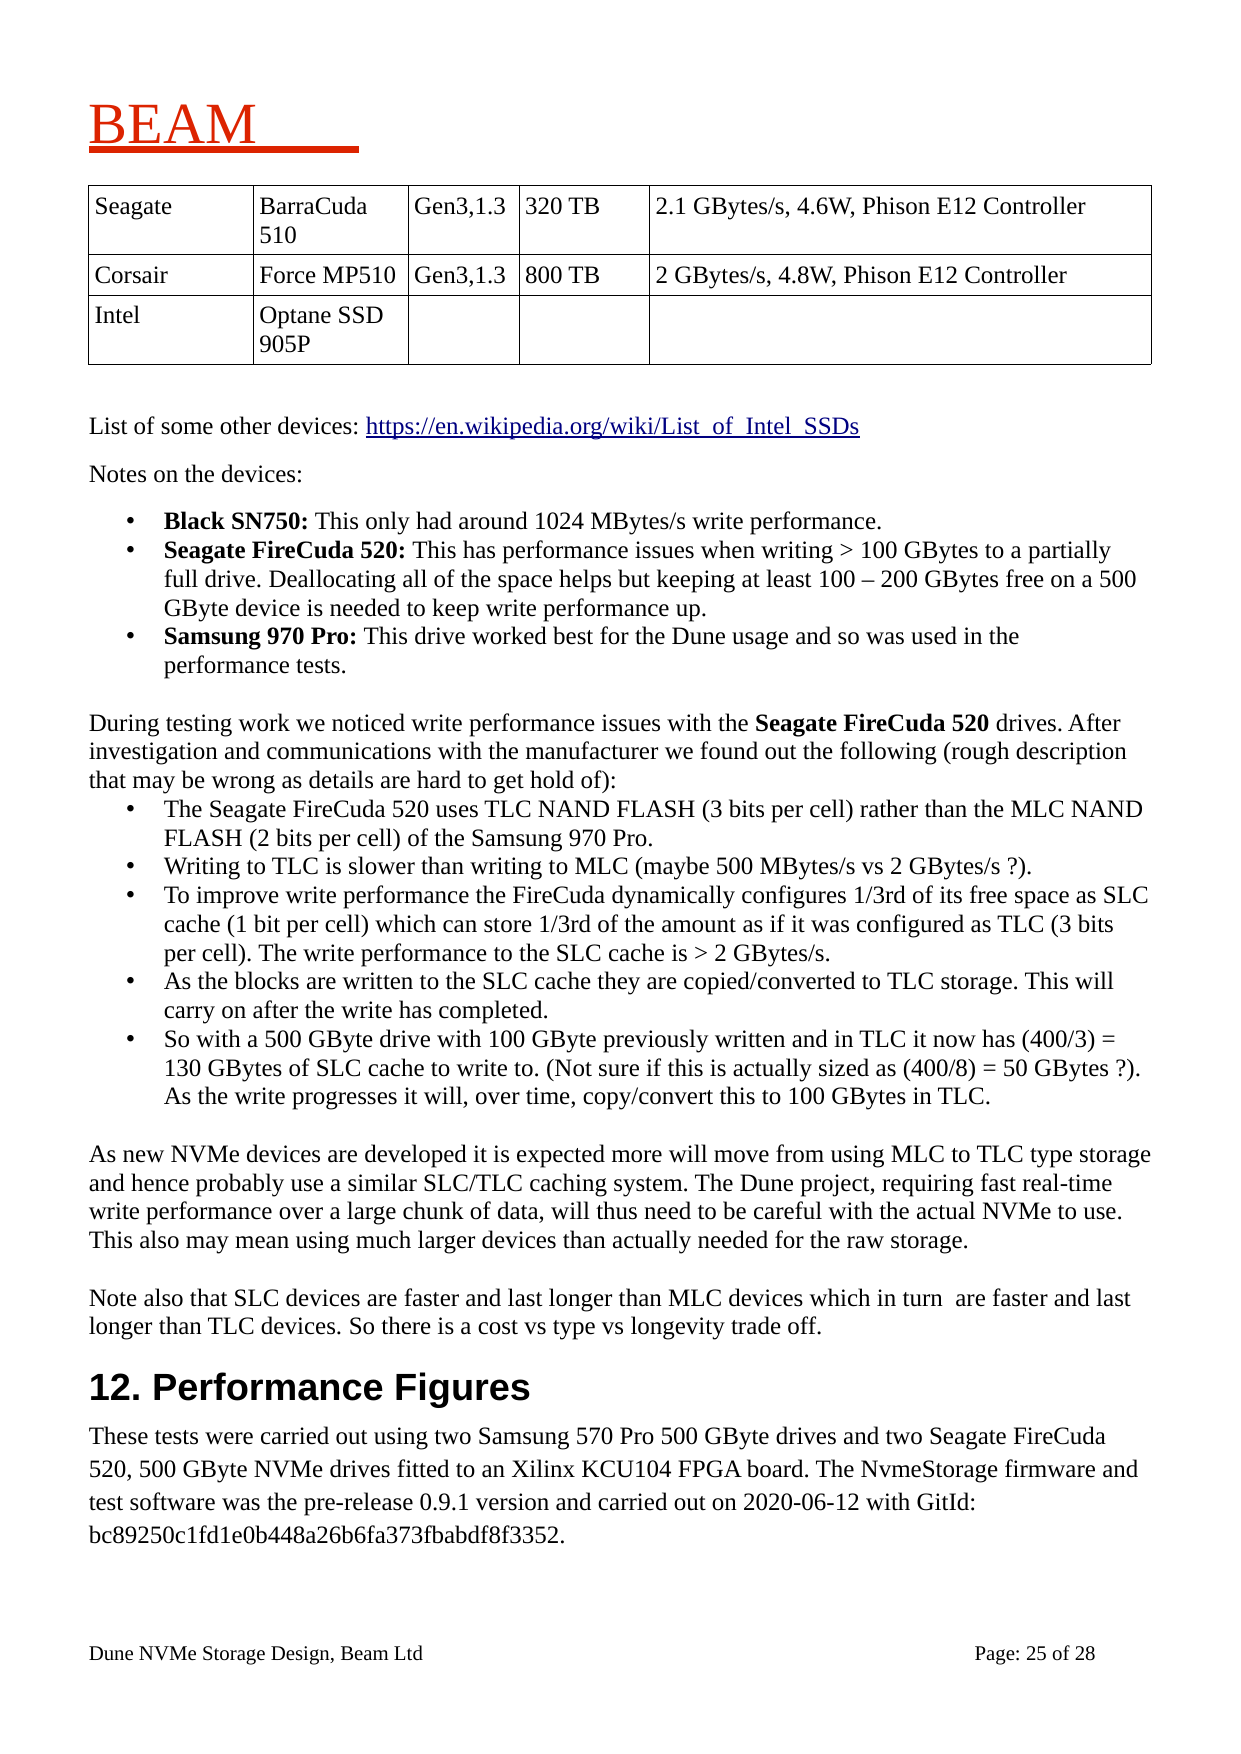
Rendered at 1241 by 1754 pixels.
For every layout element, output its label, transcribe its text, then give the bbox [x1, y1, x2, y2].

table_cell Force MP510 [254, 255, 408, 294]
table_cell Gen3,1.3 [409, 255, 519, 294]
table_cell Optane SSD 905P [254, 296, 408, 363]
text During testing work we noticed write performance issues with the Seagate FireCuda 520 drives. After investigation and communications with the manufacturer we found out the following (rough description that may be wrong as details are hard to get hold of): [88, 708, 1152, 794]
table_cell 800 TB [520, 255, 649, 294]
text List of some other devices: https://en.wikipedia.org/wiki/List_of_Intel_SSDs [88, 411, 1152, 440]
table_cell Seagate [89, 186, 253, 254]
table_cell Intel [89, 296, 253, 363]
text Note also that SLC devices are faster and last longer than MLC devices which in turn are faster and last longer than TLC devices. So there is a cost vs type vs longevity trade off. [88, 1283, 1152, 1340]
text As new NVMe devices are developed it is expected more will move from using MLC to TLC type storage and hence probably use a similar SLC/TLC caching system. The Dune project, requiring fast real-time write performance over a large chunk of data, will thus need to be careful with the actual NVMe to use. This also may mean using much larger devices than actually needed for the raw storage. [88, 1139, 1152, 1254]
list To improve write performance the FireCuda dynamically configures 1/3rd of its free space as SLC cache (1 bit per cell) which can store 1/3rd of the amount as if it was configured as TLC (3 bits per cell). The write performance to the SLC cache is > 2 GBytes/s. [126, 880, 1152, 966]
subtitle Performance Figures [88, 1365, 1152, 1409]
list As the blocks are written to the SLC cache they are copied/converted to TLC storage. This will carry on after the write has completed. [126, 966, 1152, 1024]
table_cell [650, 296, 1151, 363]
table_cell Gen3,1.3 [409, 186, 519, 254]
table_cell Corsair [89, 255, 253, 294]
text These tests were carried out using two Samsung 570 Pro 500 GByte drives and two Seagate FireCuda 520, 500 GByte NVMe drives fitted to an Xilinx KCU104 FPGA board. The NvmeStorage firmware and test software was the pre-release 0.9.1 version and carried out on 2020-06-12 with GitId: bc89250c1fd1e0b448a26b6fa373fbabdf8f3352. [88, 1421, 1152, 1549]
list Seagate FireCuda 520: This has performance issues when writing > 100 GBytes to a partially full drive. Deallocating all of the space helps but keeping at least 100 – 200 GBytes free on a 500 GByte device is needed to keep write performance up. [126, 535, 1152, 621]
text Notes on the devices: [88, 459, 1152, 488]
table_cell [409, 296, 519, 363]
table_cell 2 GBytes/s, 4.8W, Phison E12 Controller [650, 255, 1151, 294]
table_cell [520, 296, 649, 363]
table_cell 320 TB [520, 186, 649, 254]
list Writing to TLC is slower than writing to MLC (maybe 500 MBytes/s vs 2 GBytes/s ?). [126, 851, 1152, 880]
table_cell BarraCuda 510 [254, 186, 408, 254]
table_cell 2.1 GBytes/s, 4.6W, Phison E12 Controller [650, 186, 1151, 254]
list The Seagate FireCuda 520 uses TLC NAND FLASH (3 bits per cell) rather than the MLC NAND FLASH (2 bits per cell) of the Samsung 970 Pro. [126, 794, 1152, 851]
list Black SN750: This only had around 1024 MBytes/s write performance. [126, 506, 1152, 535]
list So with a 500 GByte drive with 100 GByte previously written and in TLC it now has (400/3) = 130 GBytes of SLC cache to write to. (Not sure if this is actually sized as (400/8) = 50 GBytes ?). As the write progresses it will, over time, copy/convert this to 100 GBytes in TLC. [126, 1024, 1152, 1110]
list Samsung 970 Pro: This drive worked best for the Dune usage and so was used in the performance tests. [126, 621, 1152, 679]
